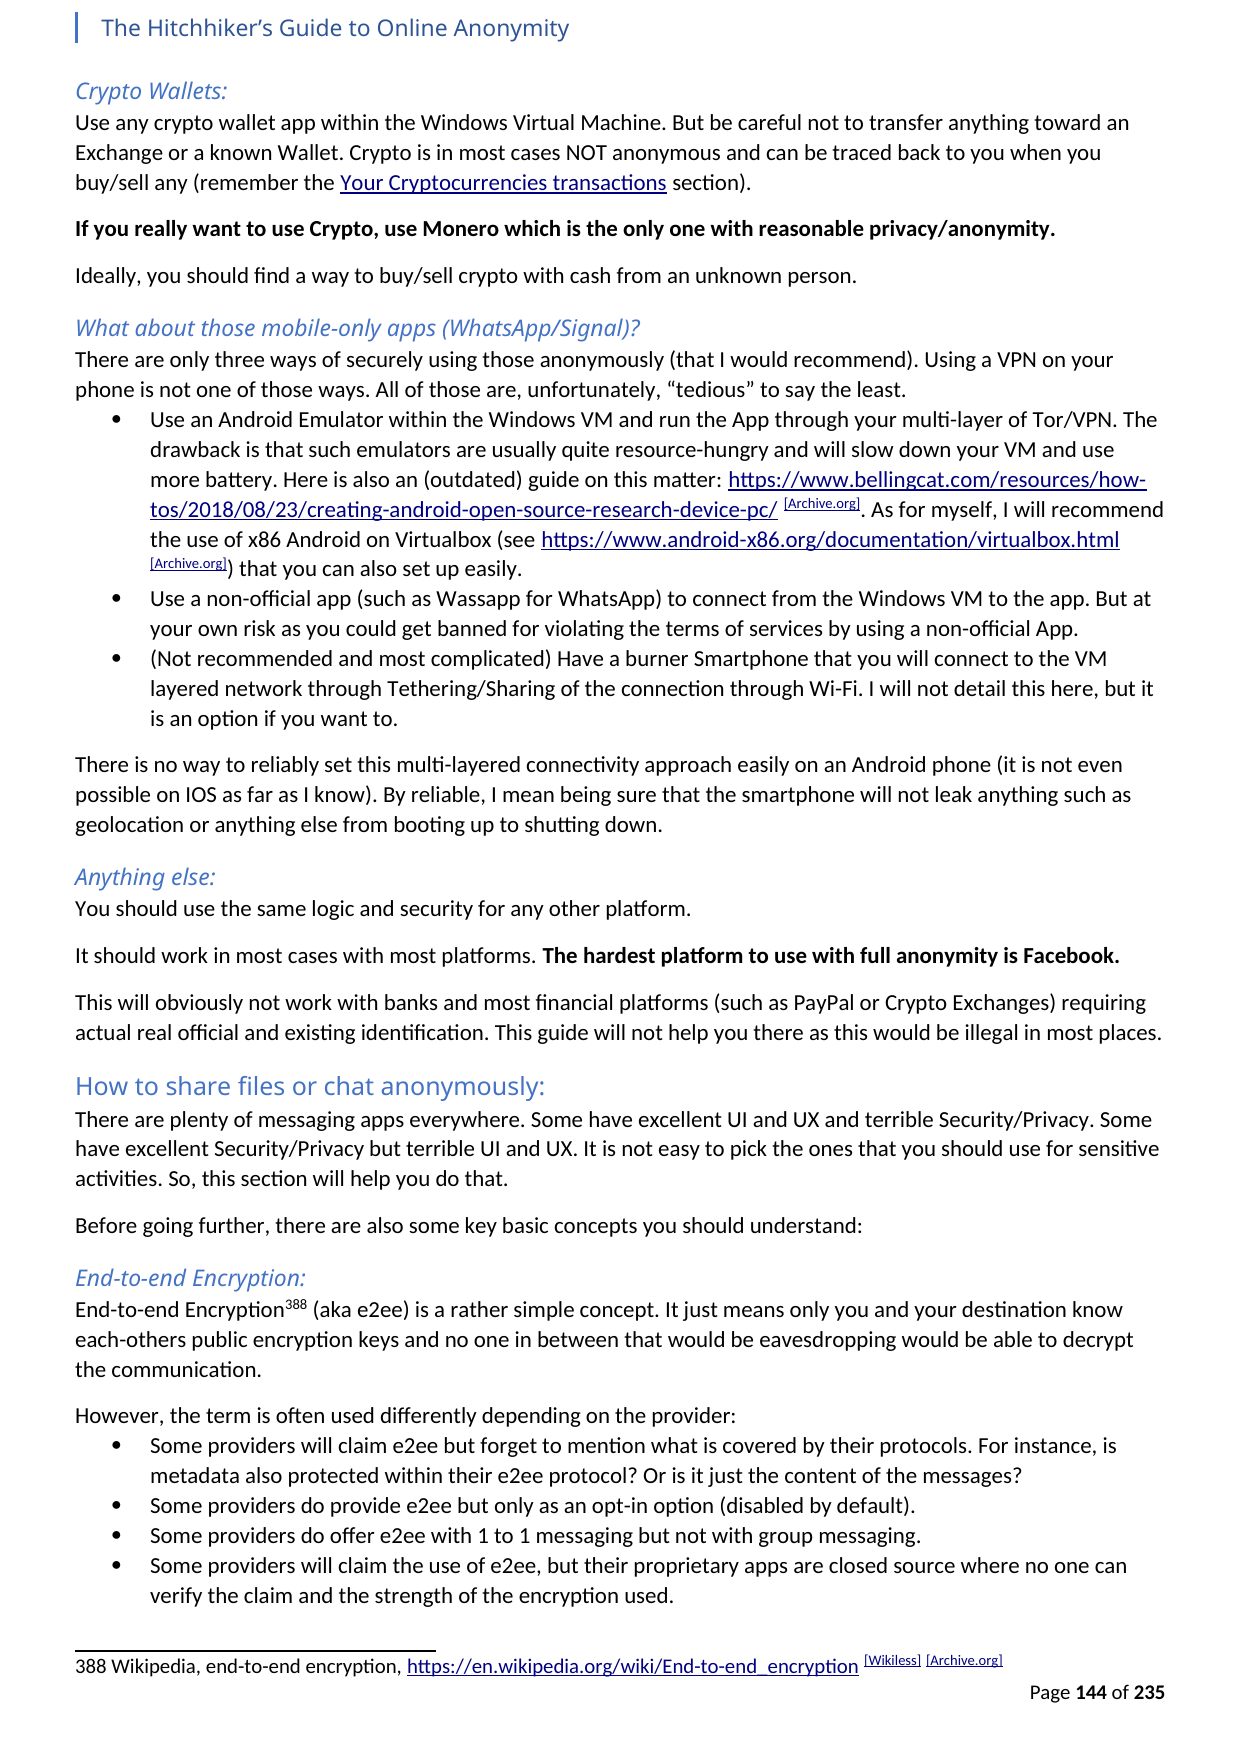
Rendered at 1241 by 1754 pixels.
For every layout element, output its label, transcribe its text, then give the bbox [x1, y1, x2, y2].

text If you really want to use Crypto, use Monero which is the only one with reasonable privacy/anonymity. [75, 214, 1165, 243]
list Some providers do offer e2ee with 1 to 1 messaging but not with group messaging. [112, 1521, 1165, 1549]
subtitle Anything else: [75, 861, 1165, 892]
text However, the term is often used differently depending on the provider: [75, 1402, 1165, 1429]
text Ideally, you should find a way to buy/sell crypto with cash from an unknown person. [75, 261, 1165, 289]
subtitle End-to-end Encryption: [75, 1262, 1165, 1293]
list Some providers will claim the use of e2ee, but their proprietary apps are closed source where no one can verify the claim and the strength of the encryption used. [112, 1551, 1165, 1609]
text You should use the same logic and security for any other platform. [75, 894, 1165, 923]
text This will obviously not work with banks and most financial platforms (such as PayPal or Crypto Exchanges) requiring actual real official and existing identification. This guide will not help you there as this would be illegal in most places. [75, 988, 1165, 1046]
subtitle How to share files or chat anonymously: [75, 1068, 1165, 1102]
text There is no way to reliably set this multi-layered connectivity approach easily on an Android phone (it is not even possible on IOS as far as I know). By reliable, I mean being sure that the smartphone will not leak anything such as geolocation or anything else from booting up to shutting down. [75, 751, 1165, 838]
text Before going further, there are also some key basic concepts you should understand: [75, 1211, 1165, 1239]
subtitle Crypto Wallets: [75, 75, 1165, 106]
list Use an Android Emulator within the Windows VM and run the App through your multi-layer of Tor/VPN. The drawback is that such emulators are usually quite resource-hungry and will slow down your VM and use more battery. Here is also an (outdated) guide on this matter: https://www.bellingcat.com/resources/how-tos/2018/08/23/creating-android-open-source-research-device-pc/ [Archive.org]. As for myself, I will recommend the use of x86 Android on Virtualbox (see https://www.android-x86.org/documentation/virtualbox.html [Archive.org]) that you can also set up easily. [112, 405, 1165, 583]
text There are plenty of messaging apps everywhere. Some have excellent UI and UX and terrible Security/Privacy. Some have excellent Security/Privacy but terrible UI and UX. It is not easy to pick the ones that you should use for sensitive activities. So, this section will help you do that. [75, 1105, 1165, 1192]
list Some providers will claim e2ee but forget to mention what is covered by their protocols. For instance, is metadata also protected within their e2ee protocol? Or is it just the content of the messages? [112, 1431, 1165, 1489]
text Wikipedia, end-to-end encryption, https://en.wikipedia.org/wiki/End-to-end_encryption [Wikiless] [Archive.org] [75, 1651, 1165, 1679]
list Some providers do provide e2ee but only as an opt-in option (disabled by default). [112, 1491, 1165, 1519]
text End-to-end Encryption (aka e2ee) is a rather simple concept. It just means only you and your destination know each-others public encryption keys and no one in between that would be eavesdropping would be able to decrypt the communication. [75, 1295, 1165, 1383]
text There are only three ways of securely using those anonymously (that I would recommend). Using a VPN on your phone is not one of those ways. All of those are, unfortunately, “tedious” to say the least. [75, 345, 1165, 403]
subtitle What about those mobile-only apps (WhatsApp/Signal)? [75, 312, 1165, 343]
text It should work in most cases with most platforms. The hardest platform to use with full anonymity is Facebook. [75, 941, 1165, 969]
list (Not recommended and most complicated) Have a burner Smartphone that you will connect to the VM layered network through Tethering/Sharing of the connection through Wi-Fi. I will not detail this here, but it is an option if you want to. [112, 644, 1165, 732]
list Use a non-official app (such as Wassapp for WhatsApp) to connect from the Windows VM to the app. But at your own risk as you could get banned for violating the terms of services by using a non-official App. [112, 584, 1165, 642]
text Use any crypto wallet app within the Windows Virtual Machine. But be careful not to transfer anything toward an Exchange or a known Wallet. Crypto is in most cases NOT anonymous and can be traced back to you when you buy/sell any (remember the Your Cryptocurrencies transactions section). [75, 108, 1165, 196]
